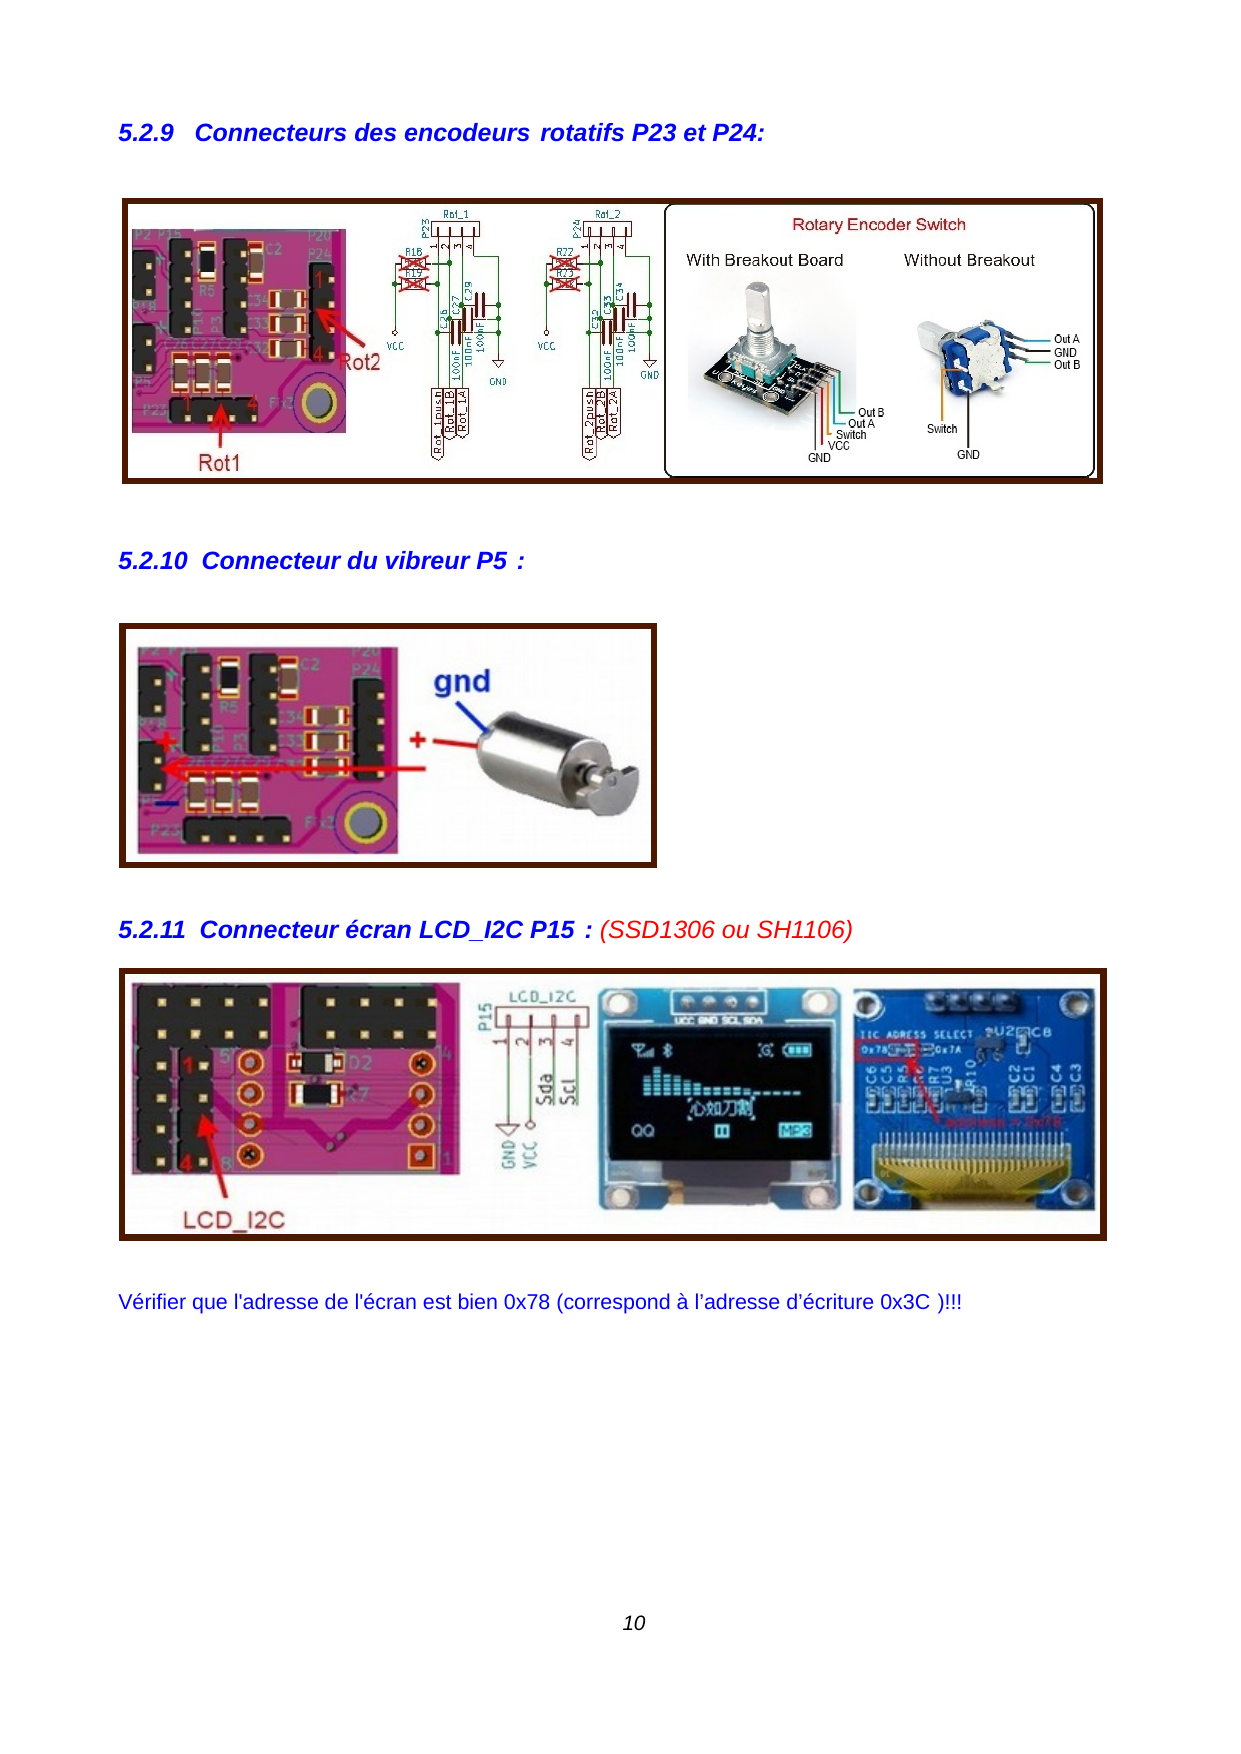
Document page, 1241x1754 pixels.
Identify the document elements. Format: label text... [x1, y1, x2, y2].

text Vérifier que l'adresse de l'écran est bien 0x78 (correspond à l’adresse d’écriture 0x3C )!!! [118, 1289, 1122, 1313]
subtitle 5.2.9 Connecteurs des encodeurs rotatifs P23 et P24: [118, 118, 1122, 147]
picture [125, 974, 1100, 1234]
subtitle 5.2.11 Connecteur écran LCD_I2C P15 : (SSD1306 ou SH1106) [118, 915, 1122, 943]
subtitle 5.2.10 Connecteur du vibreur P5 : [118, 546, 1122, 575]
picture [128, 204, 1097, 478]
picture [126, 629, 651, 862]
